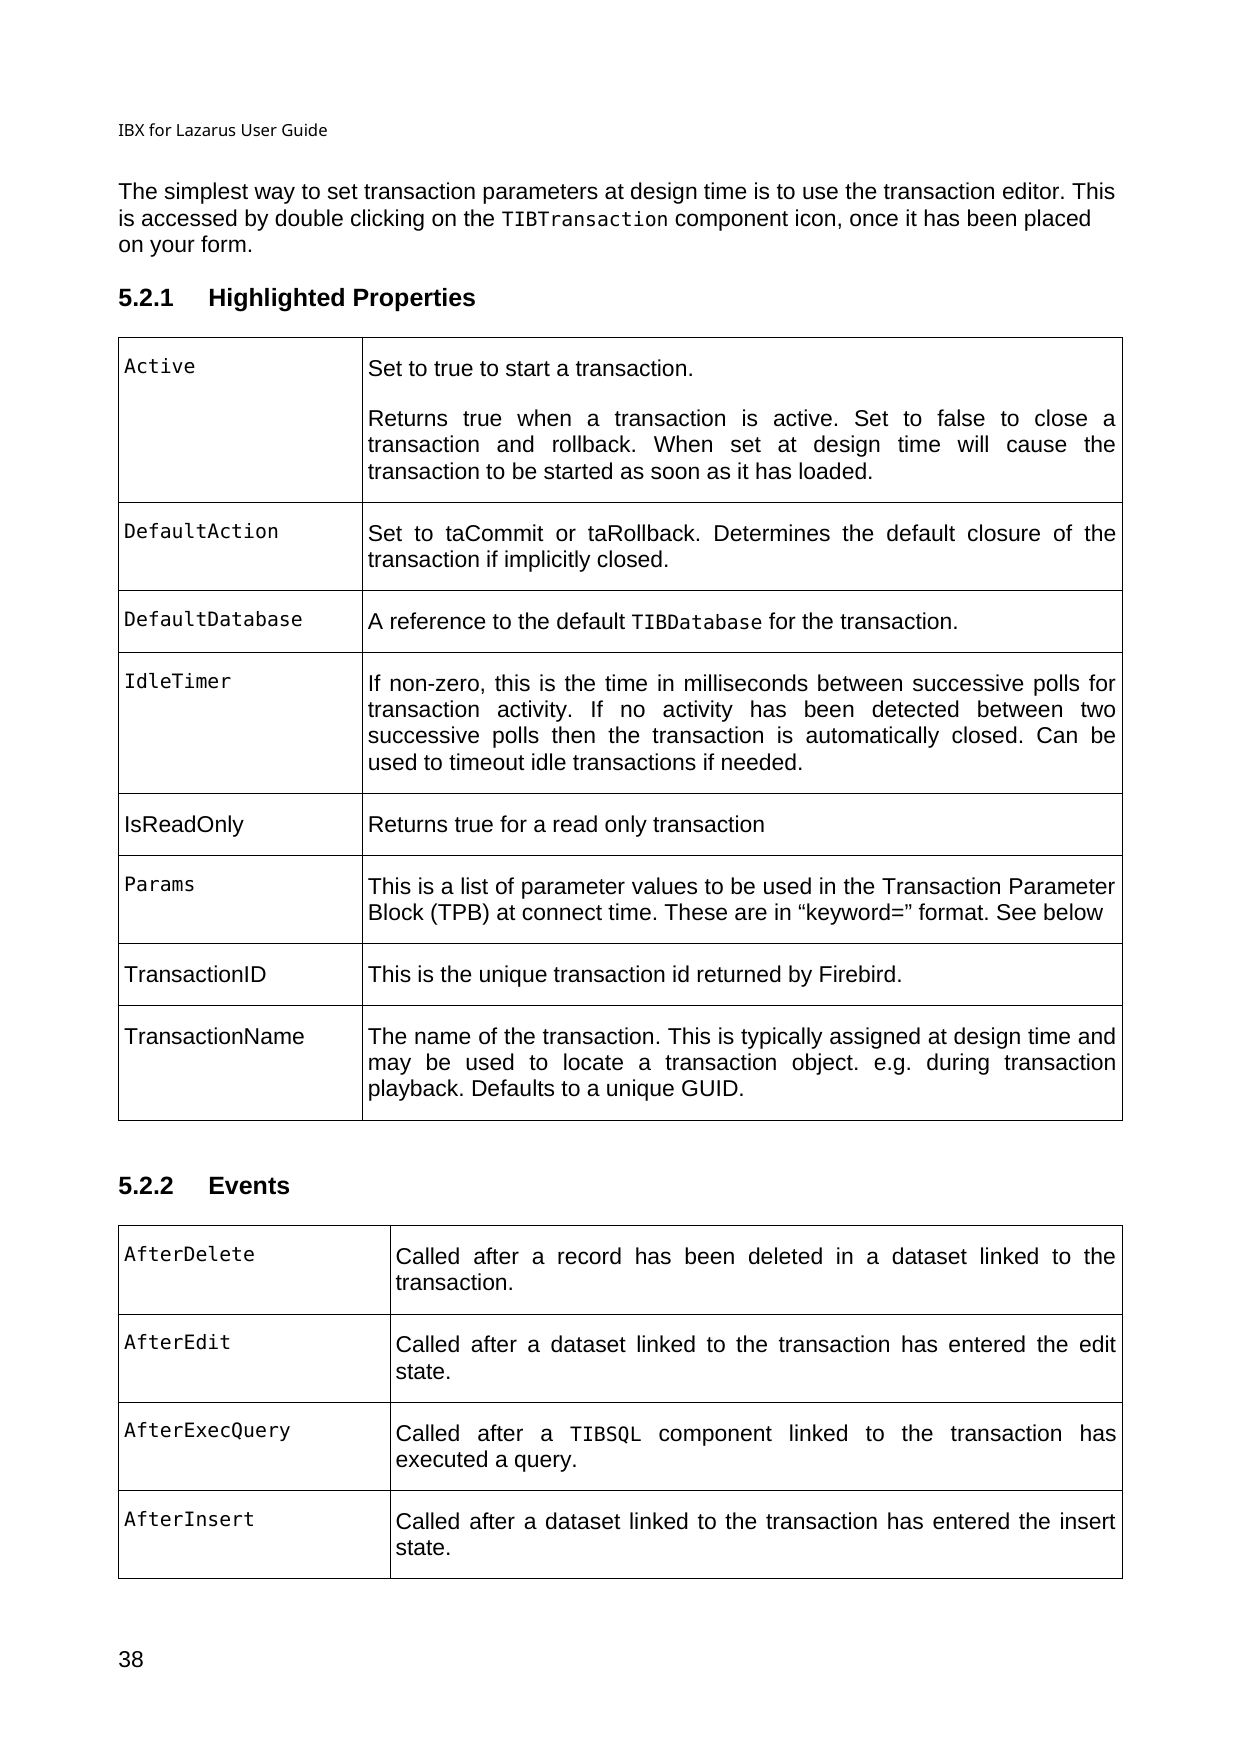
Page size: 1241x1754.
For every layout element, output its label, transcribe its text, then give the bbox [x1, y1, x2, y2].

table_cell This is the unique transaction id returned by Firebird. [363, 944, 1122, 1005]
subtitle Highlighted Properties [118, 283, 1122, 311]
table_cell TransactionName [119, 1006, 362, 1119]
table_cell DefaultDatabase [119, 591, 362, 652]
table_cell AfterExecQuery [119, 1403, 390, 1490]
table_header Set to true to start a transaction. Returns true when a transaction is active. Set to false to close a transaction and rollback. When set at design time will cause the transaction to be started as soon as it has loaded. [363, 338, 1122, 502]
table_header Active [119, 338, 362, 502]
table_cell The name of the transaction. This is typically assigned at design time and may be used to locate a transaction object. e.g. during transaction playback. Defaults to a unique GUID. [363, 1006, 1122, 1119]
subtitle Events [118, 1171, 1122, 1200]
table_header Called after a record has been deleted in a dataset linked to the transaction. [391, 1226, 1122, 1313]
table_cell Returns true for a read only transaction [363, 794, 1122, 855]
text The simplest way to set transaction parameters at design time is to use the transaction editor. This is accessed by double clicking on the TIBTransaction component icon, once it has been placed on your form. [118, 178, 1122, 257]
table_cell DefaultAction [119, 503, 362, 590]
table_cell Called after a dataset linked to the transaction has entered the insert state. [391, 1491, 1122, 1578]
table_cell Called after a TIBSQL component linked to the transaction has executed a query. [391, 1403, 1122, 1490]
table_cell A reference to the default TIBDatabase for the transaction. [363, 591, 1122, 652]
table_cell This is a list of parameter values to be used in the Transaction Parameter Block (TPB) at connect time. These are in “keyword=” format. See below [363, 856, 1122, 943]
table_cell Set to taCommit or taRollback. Determines the default closure of the transaction if implicitly closed. [363, 503, 1122, 590]
table_cell AfterInsert [119, 1491, 390, 1578]
table_cell If non-zero, this is the time in milliseconds between successive polls for transaction activity. If no activity has been detected between two successive polls then the transaction is automatically closed. Can be used to timeout idle transactions if needed. [363, 653, 1122, 793]
table_cell Params [119, 856, 362, 943]
table_cell TransactionID [119, 944, 362, 1005]
table_cell IsReadOnly [119, 794, 362, 855]
table_cell IdleTimer [119, 653, 362, 793]
table_cell AfterEdit [119, 1315, 390, 1402]
table_header AfterDelete [119, 1226, 390, 1313]
table_cell Called after a dataset linked to the transaction has entered the edit state. [391, 1315, 1122, 1402]
